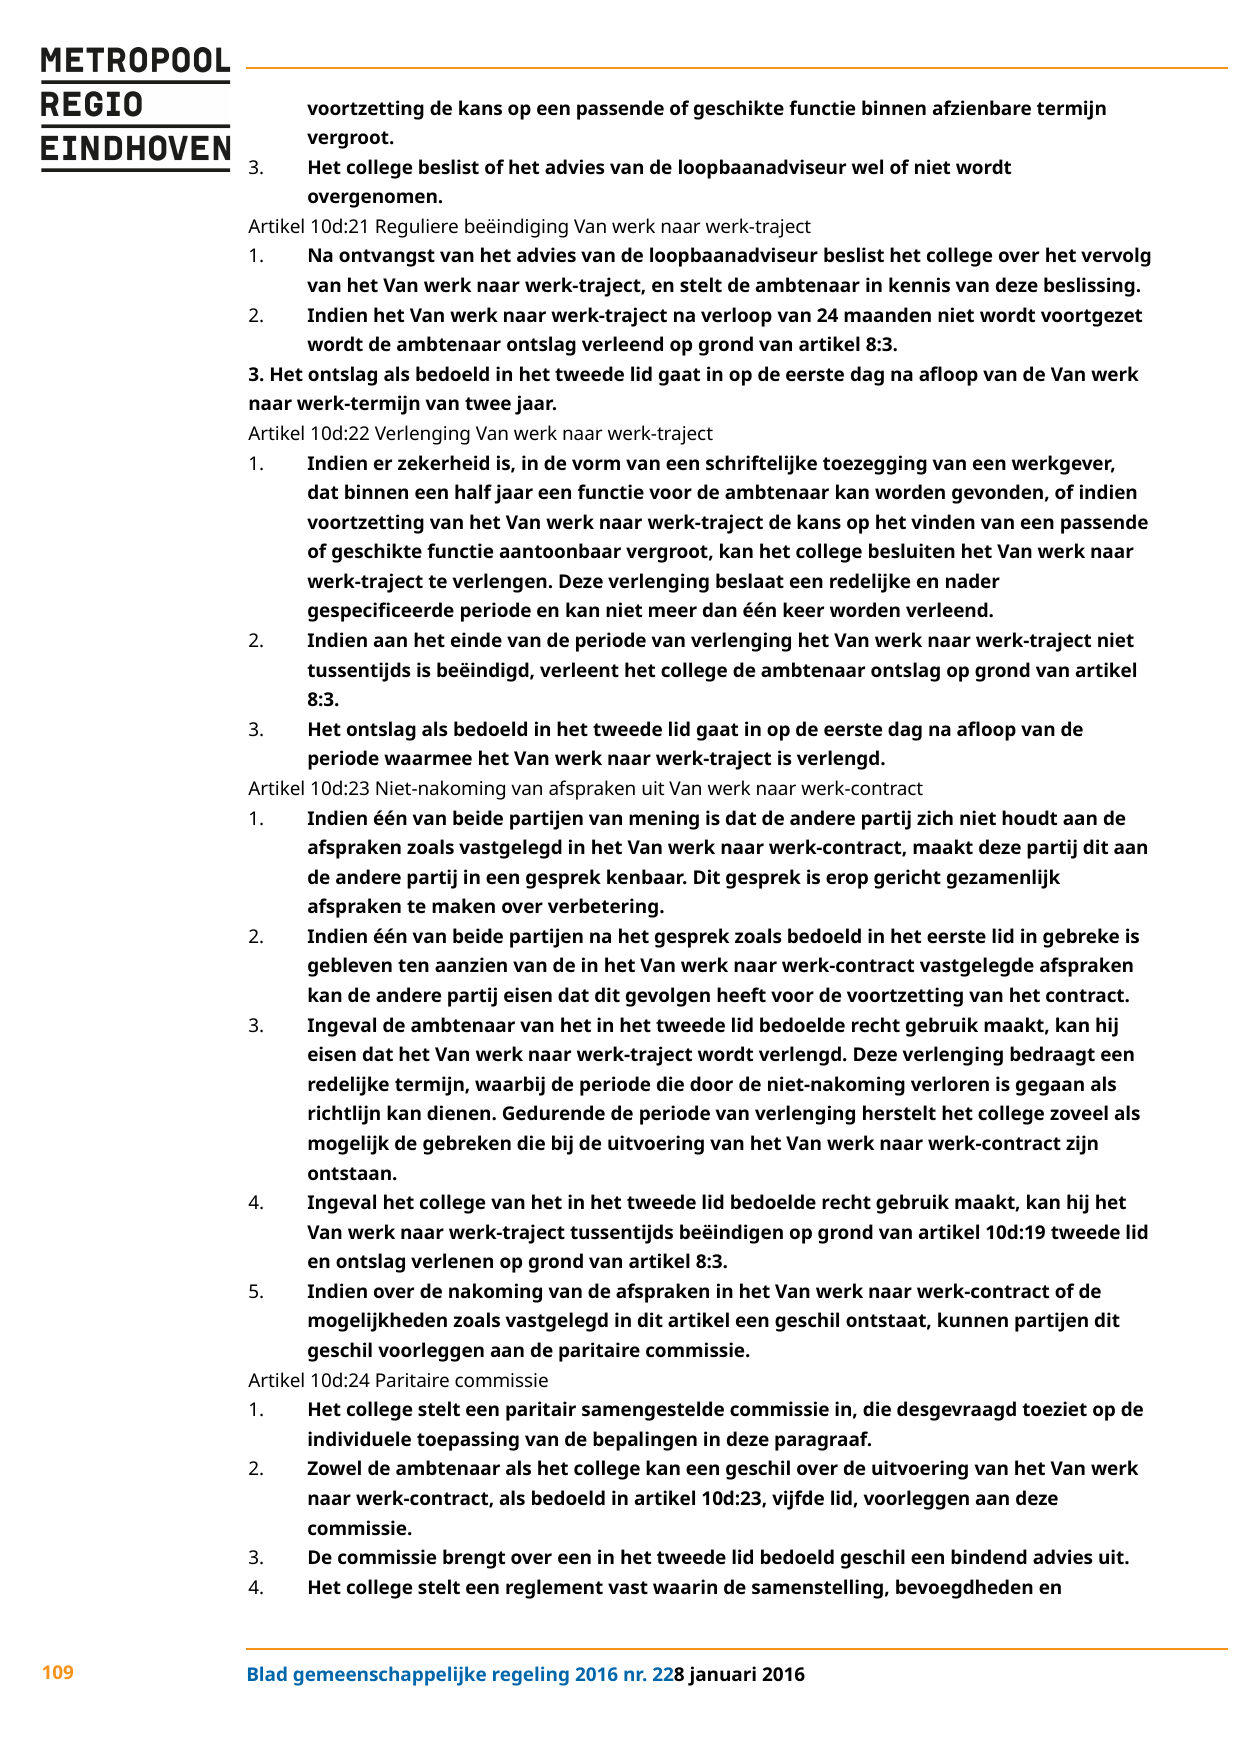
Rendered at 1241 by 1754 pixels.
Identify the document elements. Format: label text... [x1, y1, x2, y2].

text Artikel 10d:23 Niet-nakoming van afspraken uit Van werk naar werk-contract [248, 775, 1152, 801]
list Het college stelt een paritair samengestelde commissie in, die desgevraagd toeziet op de individuele toepassing van de bepalingen in deze paragraaf. [248, 1396, 1152, 1452]
list Ingeval de ambtenaar van het in het tweede lid bedoelde recht gebruik maakt, kan hij eisen dat het Van werk naar werk-traject wordt verlengd. Deze verlenging bedraagt een redelijke termijn, waarbij de periode die door de niet-nakoming verloren is gegaan als richtlijn kan dienen. Gedurende de periode van verlenging herstelt het college zoveel als mogelijk de gebreken die bij de uitvoering van het Van werk naar werk-contract zijn ontstaan. [248, 1012, 1152, 1186]
list De commissie brengt over een in het tweede lid bedoeld geschil een bindend advies uit. [248, 1544, 1152, 1570]
list Indien het Van werk naar werk-traject na verloop van 24 maanden niet wordt voortgezet wordt de ambtenaar ontslag verleend op grond van artikel 8:3. [248, 302, 1152, 357]
text 3. Het ontslag als bedoeld in het tweede lid gaat in op de eerste dag na afloop van de Van werk naar werk-termijn van twee jaar. [248, 361, 1152, 416]
text Artikel 10d:24 Paritaire commissie [248, 1367, 1152, 1393]
list Indien één van beide partijen na het gesprek zoals bedoeld in het eerste lid in gebreke is gebleven ten aanzien van de in het Van werk naar werk-contract vastgelegde afspraken kan de andere partij eisen dat dit gevolgen heeft voor de voortzetting van het contract. [248, 923, 1152, 1008]
picture [41, 47, 231, 172]
list Indien er zekerheid is, in de vorm van een schriftelijke toezegging van een werkgever, dat binnen een half jaar een functie voor de ambtenaar kan worden gevonden, of indien voortzetting van het Van werk naar werk-traject de kans op het vinden van een passende of geschikte functie aantoonbaar vergroot, kan het college besluiten het Van werk naar werk-traject te verlengen. Deze verlenging beslaat een redelijke en nader gespecificeerde periode en kan niet meer dan één keer worden verleend. [248, 450, 1152, 623]
text Artikel 10d:22 Verlenging Van werk naar werk-traject [248, 420, 1152, 446]
list Indien aan het einde van de periode van verlenging het Van werk naar werk-traject niet tussentijds is beëindigd, verleent het college de ambtenaar ontslag op grond van artikel 8:3. [248, 627, 1152, 712]
list Het college stelt een reglement vast waarin de samenstelling, bevoegdheden en [248, 1574, 1152, 1600]
list voortzetting de kans op een passende of geschikte functie binnen afzienbare termijn vergroot. [248, 95, 1152, 150]
list Indien één van beide partijen van mening is dat de andere partij zich niet houdt aan de afspraken zoals vastgelegd in het Van werk naar werk-contract, maakt deze partij dit aan de andere partij in een gesprek kenbaar. Dit gesprek is erop gericht gezamenlijk afspraken te maken over verbetering. [248, 805, 1152, 919]
text Artikel 10d:21 Reguliere beëindiging Van werk naar werk-traject [248, 213, 1152, 239]
list Indien over de nakoming van de afspraken in het Van werk naar werk-contract of de mogelijkheden zoals vastgelegd in dit artikel een geschil ontstaat, kunnen partijen dit geschil voorleggen aan de paritaire commissie. [248, 1278, 1152, 1363]
list Zowel de ambtenaar als het college kan een geschil over de uitvoering van het Van werk naar werk-contract, als bedoeld in artikel 10d:23, vijfde lid, voorleggen aan deze commissie. [248, 1456, 1152, 1541]
list Na ontvangst van het advies van de loopbaanadviseur beslist het college over het vervolg van het Van werk naar werk-traject, en stelt de ambtenaar in kennis van deze beslissing. [248, 243, 1152, 298]
list Het ontslag als bedoeld in het tweede lid gaat in op de eerste dag na afloop van de periode waarmee het Van werk naar werk-traject is verlengd. [248, 716, 1152, 771]
list Het college beslist of het advies van de loopbaanadviseur wel of niet wordt overgenomen. [248, 154, 1152, 209]
list Ingeval het college van het in het tweede lid bedoelde recht gebruik maakt, kan hij het Van werk naar werk-traject tussentijds beëindigen op grond van artikel 10d:19 tweede lid en ontslag verlenen op grond van artikel 8:3. [248, 1189, 1152, 1274]
